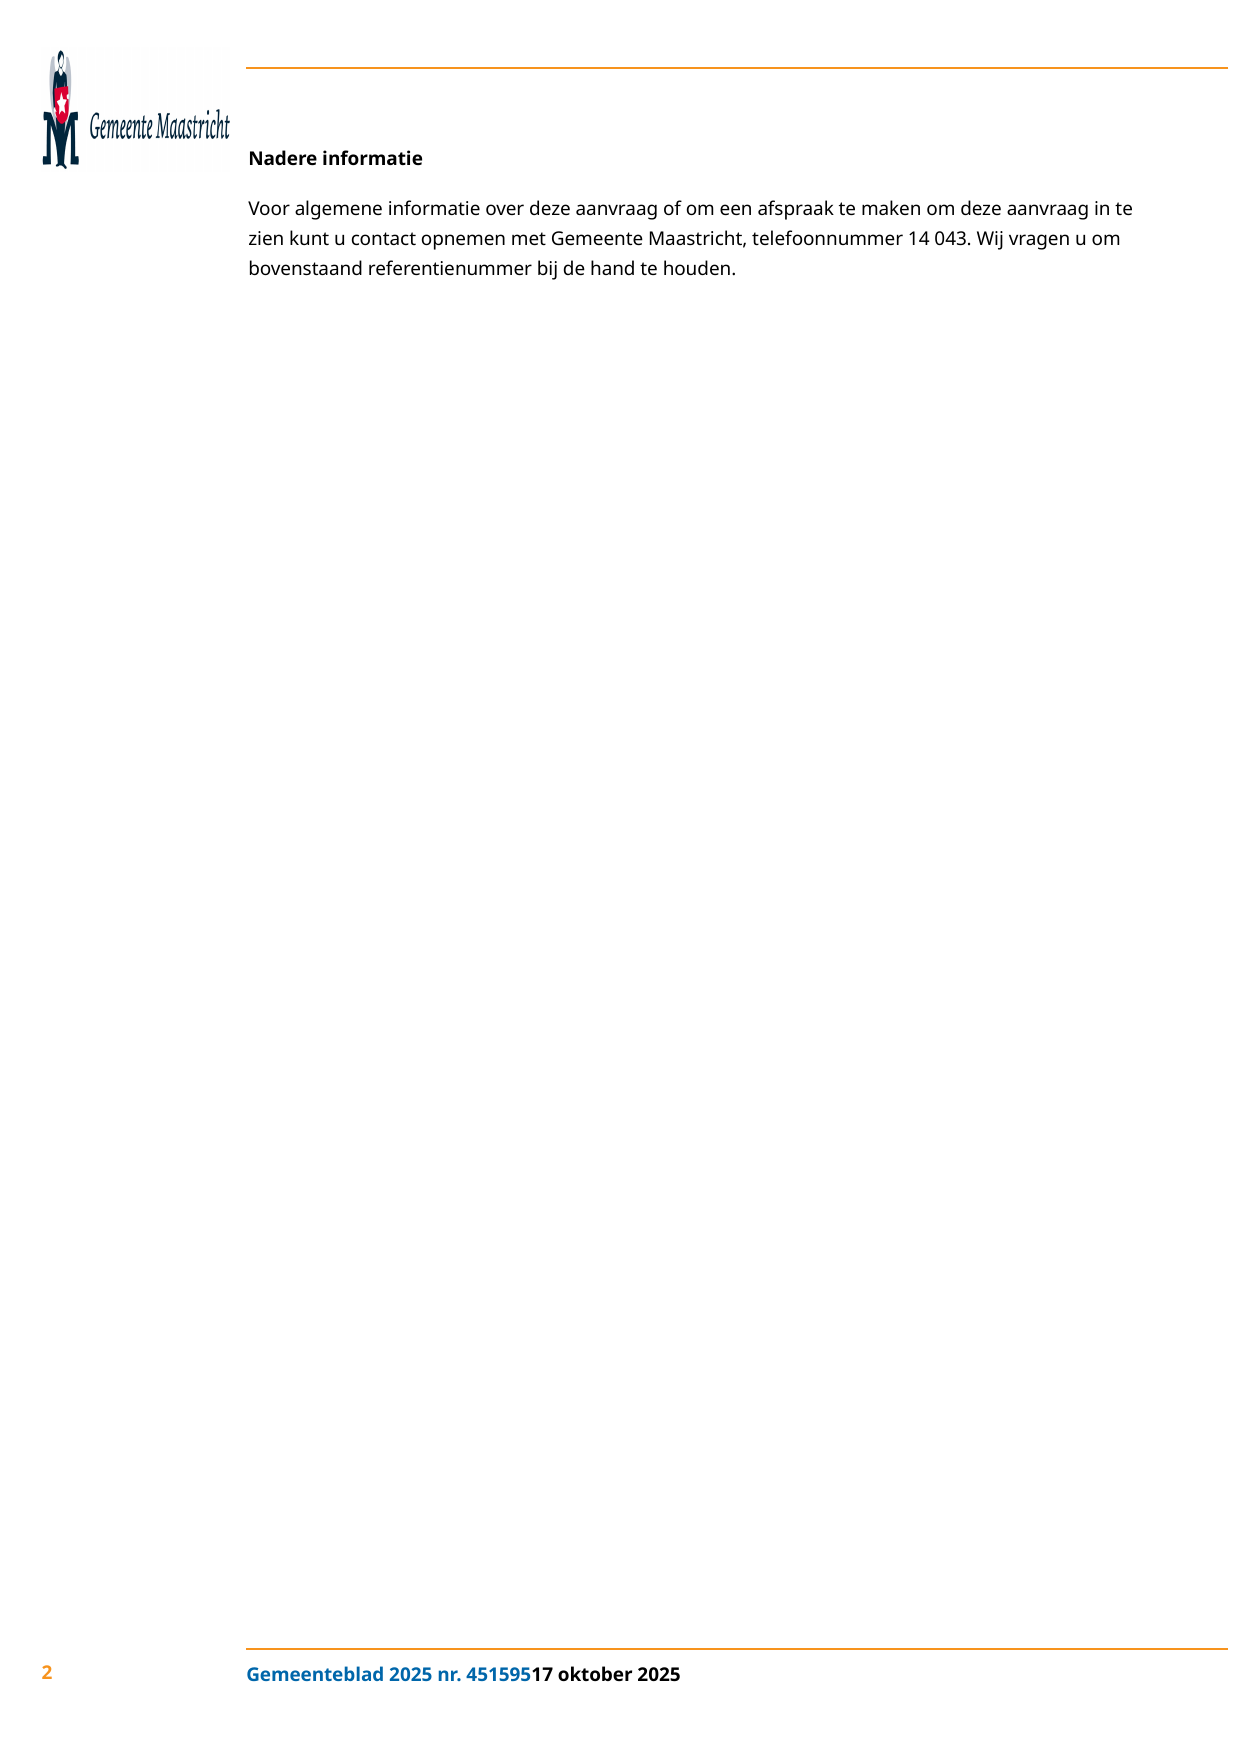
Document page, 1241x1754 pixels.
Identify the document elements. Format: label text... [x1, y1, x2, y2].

text Voor algemene informatie over deze aanvraag of om een afspraak te maken om deze aanvraag in te zien kunt u contact opnemen met Gemeente Maastricht, telefoonnummer 14 043. Wij vragen u om bovenstaand referentienummer bij de hand te houden. [248, 196, 1152, 281]
text Nadere informatie [248, 145, 1152, 171]
picture [41, 47, 231, 172]
